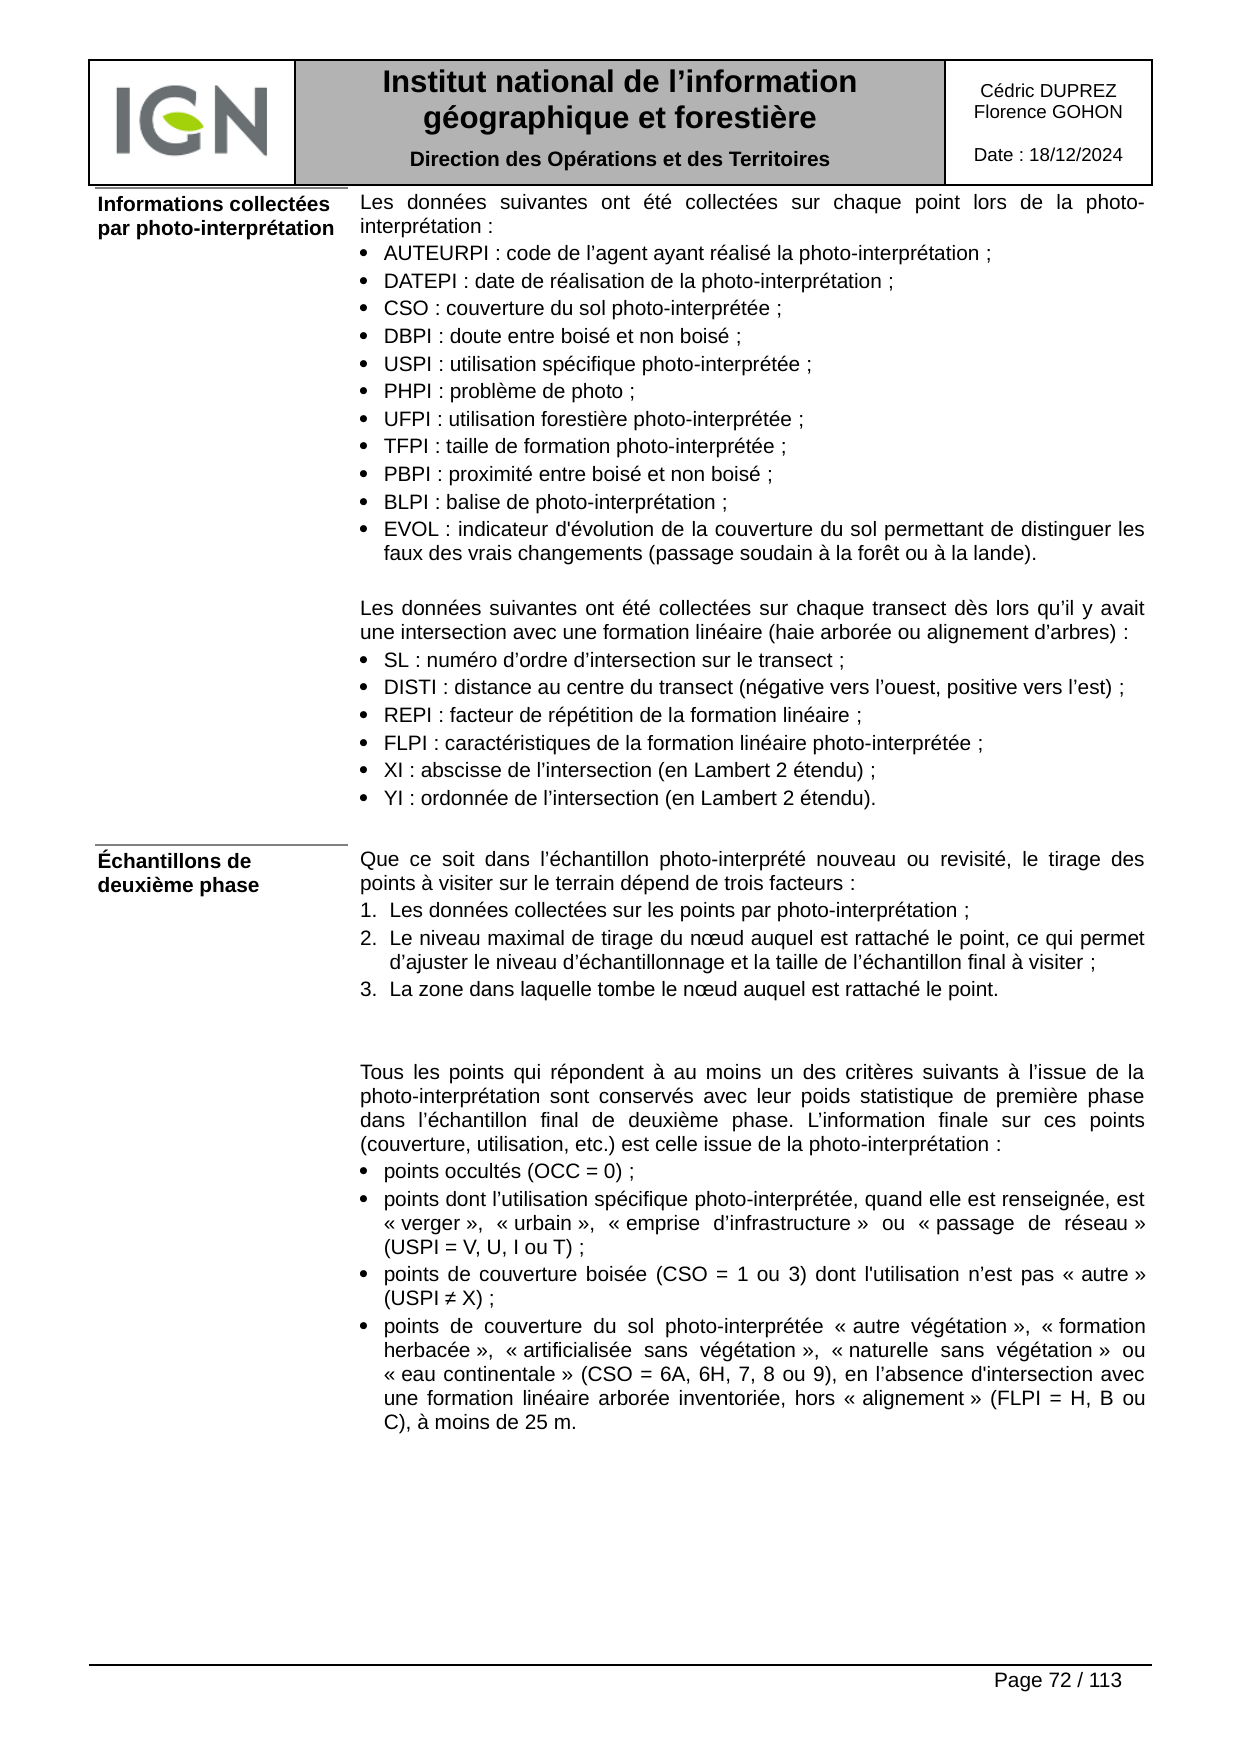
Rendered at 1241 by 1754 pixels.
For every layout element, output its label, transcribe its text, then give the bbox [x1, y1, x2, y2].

table_cell Échantillons de deuxième phase [89, 843, 354, 1467]
picture [91, 62, 293, 180]
table_cell Que ce soit dans l’échantillon photo-interprété nouveau ou revisité, le tirage des points à visiter sur le terrain dépend de trois facteurs : Les données collectées sur les points par photo-interprétation ; Le niveau maximal de tirage du nœud auquel est rattaché le point, ce qui permet d’ajuster le niveau d’échantillonnage et la taille de l’échantillon final à visiter ; La zone dans laquelle tombe le nœud auquel est rattaché le point. Tous les points qui répondent à au moins un des critères suivants à l’issue de la photo-interprétation sont conservés avec leur poids statistique de première phase dans l’échantillon final de deuxième phase. L’information finale sur ces points (couverture, utilisation, etc.) est celle issue de la photo-interprétation : points occultés (OCC = 0) ; points dont l’utilisation spécifique photo-interprétée, quand elle est renseignée, est « verger », « urbain », « emprise d’infrastructure » ou « passage de réseau » (USPI = V, U, I ou T) ; points de couverture boisée (CSO = 1 ou 3) dont l'utilisation n’est pas « autre » (USPI ≠ X) ; points de couverture du sol photo-interprétée « autre végétation », « formation herbacée », « artificialisée sans végétation », « naturelle sans végétation » ou « eau continentale » (CSO = 6A, 6H, 7, 8 ou 9), en l’absence d'intersection avec une formation linéaire arborée inventoriée, hors « alignement » (FLPI = H, B ou C), à moins de 25 m. [354, 843, 1152, 1467]
table_cell Les données suivantes ont été collectées sur chaque point lors de la photo-interprétation : AUTEURPI : code de l’agent ayant réalisé la photo-interprétation ; DATEPI : date de réalisation de la photo-interprétation ; CSO : couverture du sol photo-interprétée ; DBPI : doute entre boisé et non boisé ; USPI : utilisation spécifique photo-interprétée ; PHPI : problème de photo ; UFPI : utilisation forestière photo-interprétée ; TFPI : taille de formation photo-interprétée ; PBPI : proximité entre boisé et non boisé ; BLPI : balise de photo-interprétation ; EVOL : indicateur d'évolution de la couverture du sol permettant de distinguer les faux des vrais changements (passage soudain à la forêt ou à la lande). Les données suivantes ont été collectées sur chaque transect dès lors qu’il y avait une intersection avec une formation linéaire (haie arborée ou alignement d’arbres) : SL : numéro d’ordre d’intersection sur le transect ; DISTI : distance au centre du transect (négative vers l’ouest, positive vers l’est) ; REPI : facteur de répétition de la formation linéaire ; FLPI : caractéristiques de la formation linéaire photo-interprétée ; XI : abscisse de l’intersection (en Lambert 2 étendu) ; YI : ordonnée de l’intersection (en Lambert 2 étendu). [354, 186, 1152, 843]
table_cell Informations collectées par photo-interprétation [89, 186, 354, 843]
